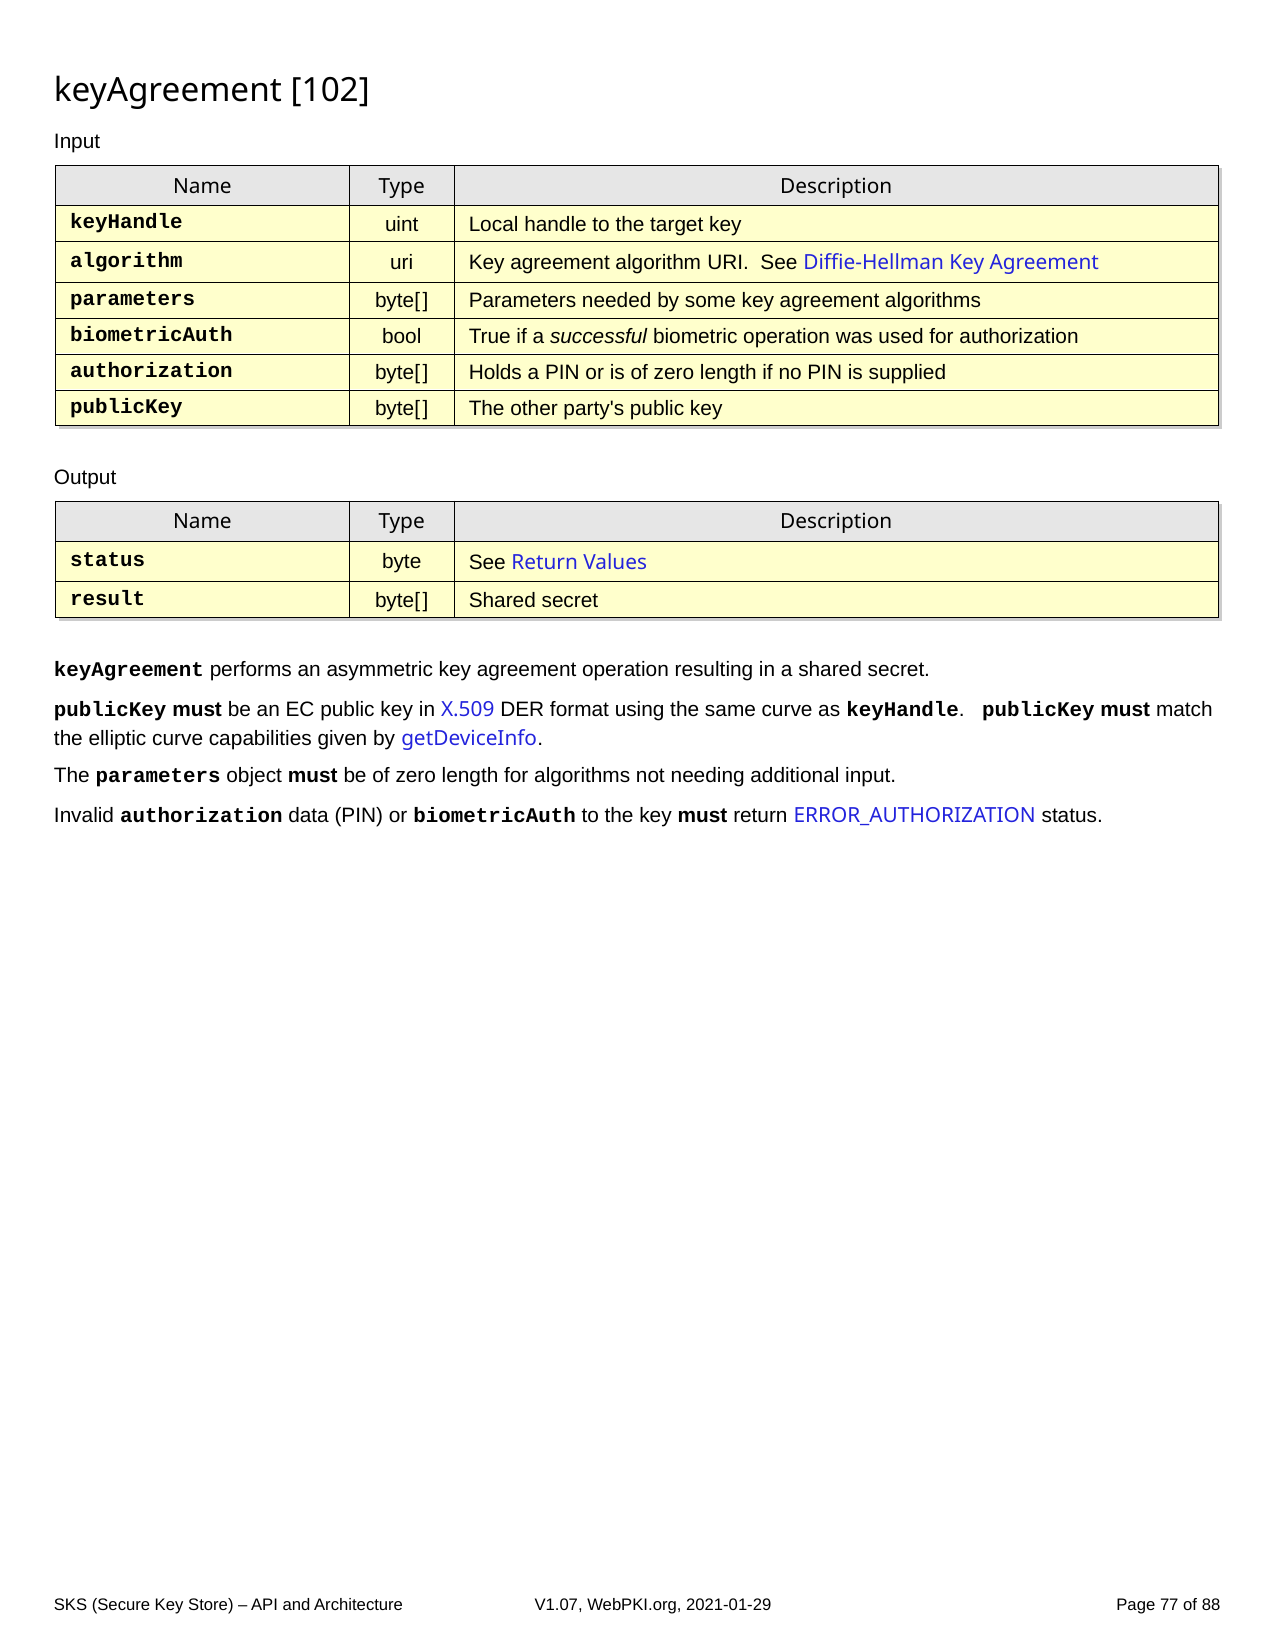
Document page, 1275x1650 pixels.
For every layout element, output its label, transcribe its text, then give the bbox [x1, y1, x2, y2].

table_header Description [455, 166, 1218, 205]
table_cell byte⁮[ ] [350, 582, 454, 617]
table_cell See Return Values [455, 542, 1218, 581]
text Input [54, 129, 1221, 153]
table_cell bool [350, 319, 454, 353]
table_cell Key agreement algorithm URI. See Diffie-Hellman Key Agreement ‎ [455, 242, 1218, 282]
table_cell Local handle to the target key [455, 206, 1218, 241]
table_cell Parameters needed by some key agreement algorithms [455, 283, 1218, 318]
table_cell authorization [56, 355, 349, 389]
table_header Name [56, 502, 349, 541]
table_cell result [56, 582, 349, 617]
text Output [54, 465, 1221, 489]
table_cell uint [350, 206, 454, 241]
table_header Description [455, 502, 1218, 541]
text keyAgreement performs an asymmetric key agreement operation resulting in a shared secret. [54, 657, 1221, 682]
table_cell byte [350, 542, 454, 581]
table_cell Holds a PIN or is of zero length if no PIN is supplied [455, 355, 1218, 389]
table_cell byte⁮[ ] [350, 355, 454, 389]
table_cell The other party's public key [455, 391, 1218, 425]
table_cell publicKey [56, 391, 349, 425]
table_header Type [350, 502, 454, 541]
table_cell byte⁮[ ] [350, 283, 454, 318]
table_cell algorithm [56, 242, 349, 282]
text The parameters object must be of zero length for algorithms not needing additional input. [54, 763, 1221, 789]
table_cell byte⁮[ ] [350, 391, 454, 425]
table_cell Shared secret [455, 582, 1218, 617]
table_cell status [56, 542, 349, 581]
subtitle keyAgreement [102] [54, 66, 1221, 111]
text publicKey must be an EC public key in X.509 DER format using the same curve as keyHandle. publicKey must match the elliptic curve capabilities given by getDeviceInfo. [54, 694, 1221, 751]
text Invalid authorization data (PIN) or biometricAuth to the key must return ERROR_AUTHORIZATION status. [54, 801, 1221, 829]
table_cell keyHandle [56, 206, 349, 241]
table_cell biometricAuth [56, 319, 349, 353]
table_header Type [350, 166, 454, 205]
table_cell True if a successful biometric operation was used for authorization [455, 319, 1218, 353]
table_cell uri [350, 242, 454, 282]
table_header Name [56, 166, 349, 205]
table_cell parameters [56, 283, 349, 318]
